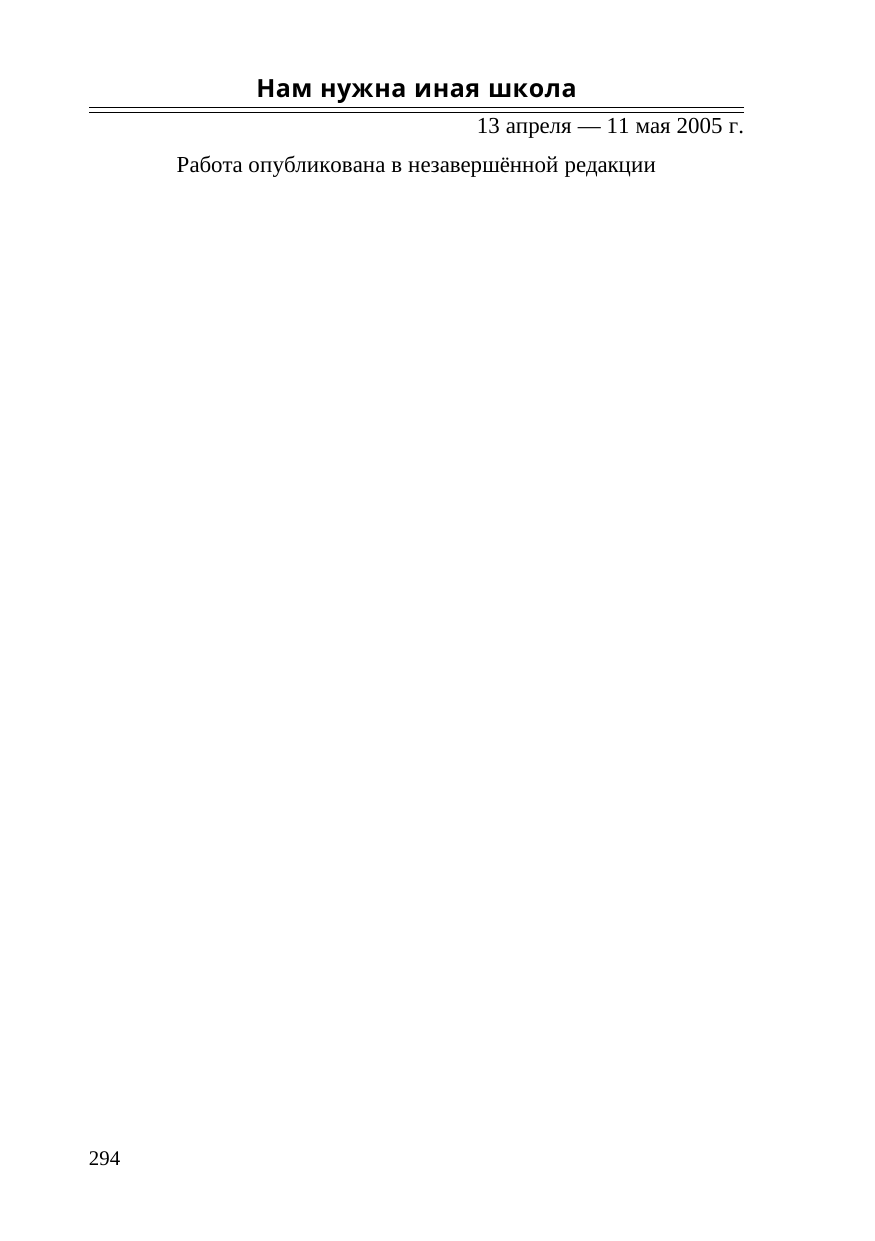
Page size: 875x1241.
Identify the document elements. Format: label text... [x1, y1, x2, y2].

text 13 апреля — 11 мая 2005 г. [89, 113, 744, 139]
text Работа опубликована в незавершённой редакции [89, 151, 744, 178]
